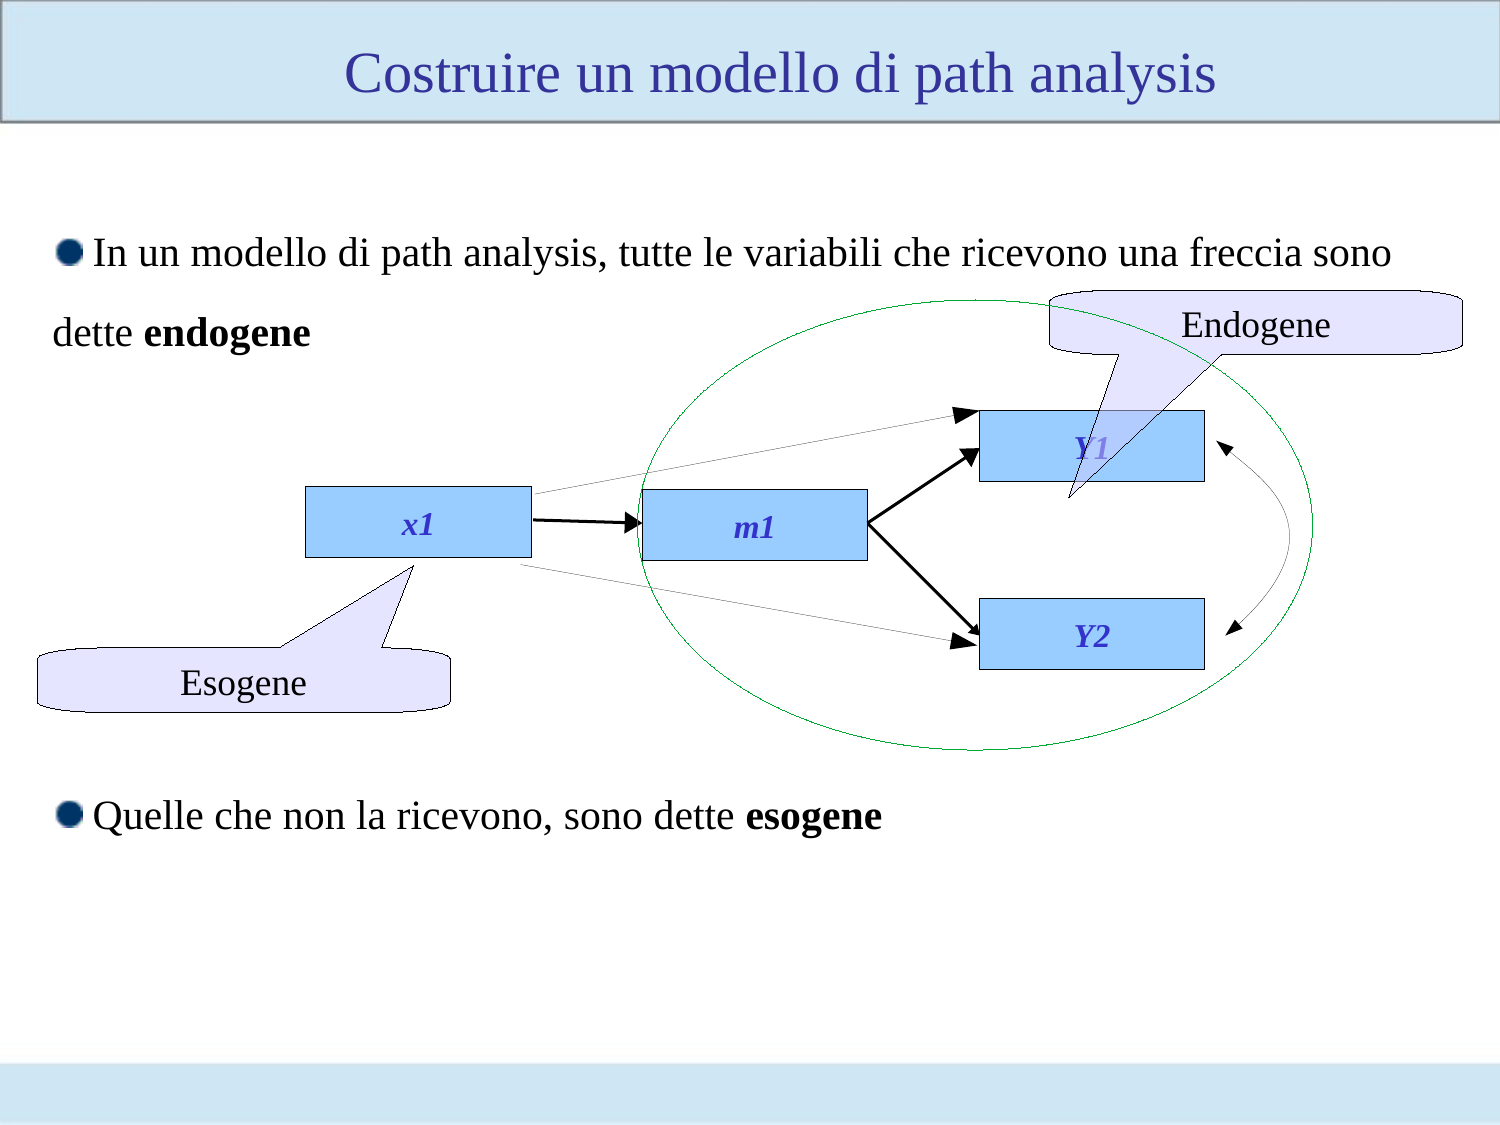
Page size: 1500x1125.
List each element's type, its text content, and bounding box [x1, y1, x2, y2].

text_box Y1 [979, 410, 1098, 482]
text_box In un modello di path analysis, tutte le variabili che ricevono una freccia sono dette endogene [37, 187, 1463, 363]
text_box Endogene [1049, 290, 1463, 498]
text_box Y2 [979, 598, 1205, 670]
text_box m1 [642, 489, 868, 561]
text_box x1 [305, 486, 532, 558]
title Costruire un modello di path analysis [249, 21, 1313, 117]
text_box Quelle che non la ricevono, sono dette esogene [37, 750, 1463, 846]
picture [0, 0, 1500, 1125]
text_box Y1 [1087, 410, 1205, 482]
text_box Esogene [37, 565, 451, 713]
text_box In un modello di path analysis, tutte le variabili che ricevono una freccia sono dette endogene [1214, 346, 1463, 363]
